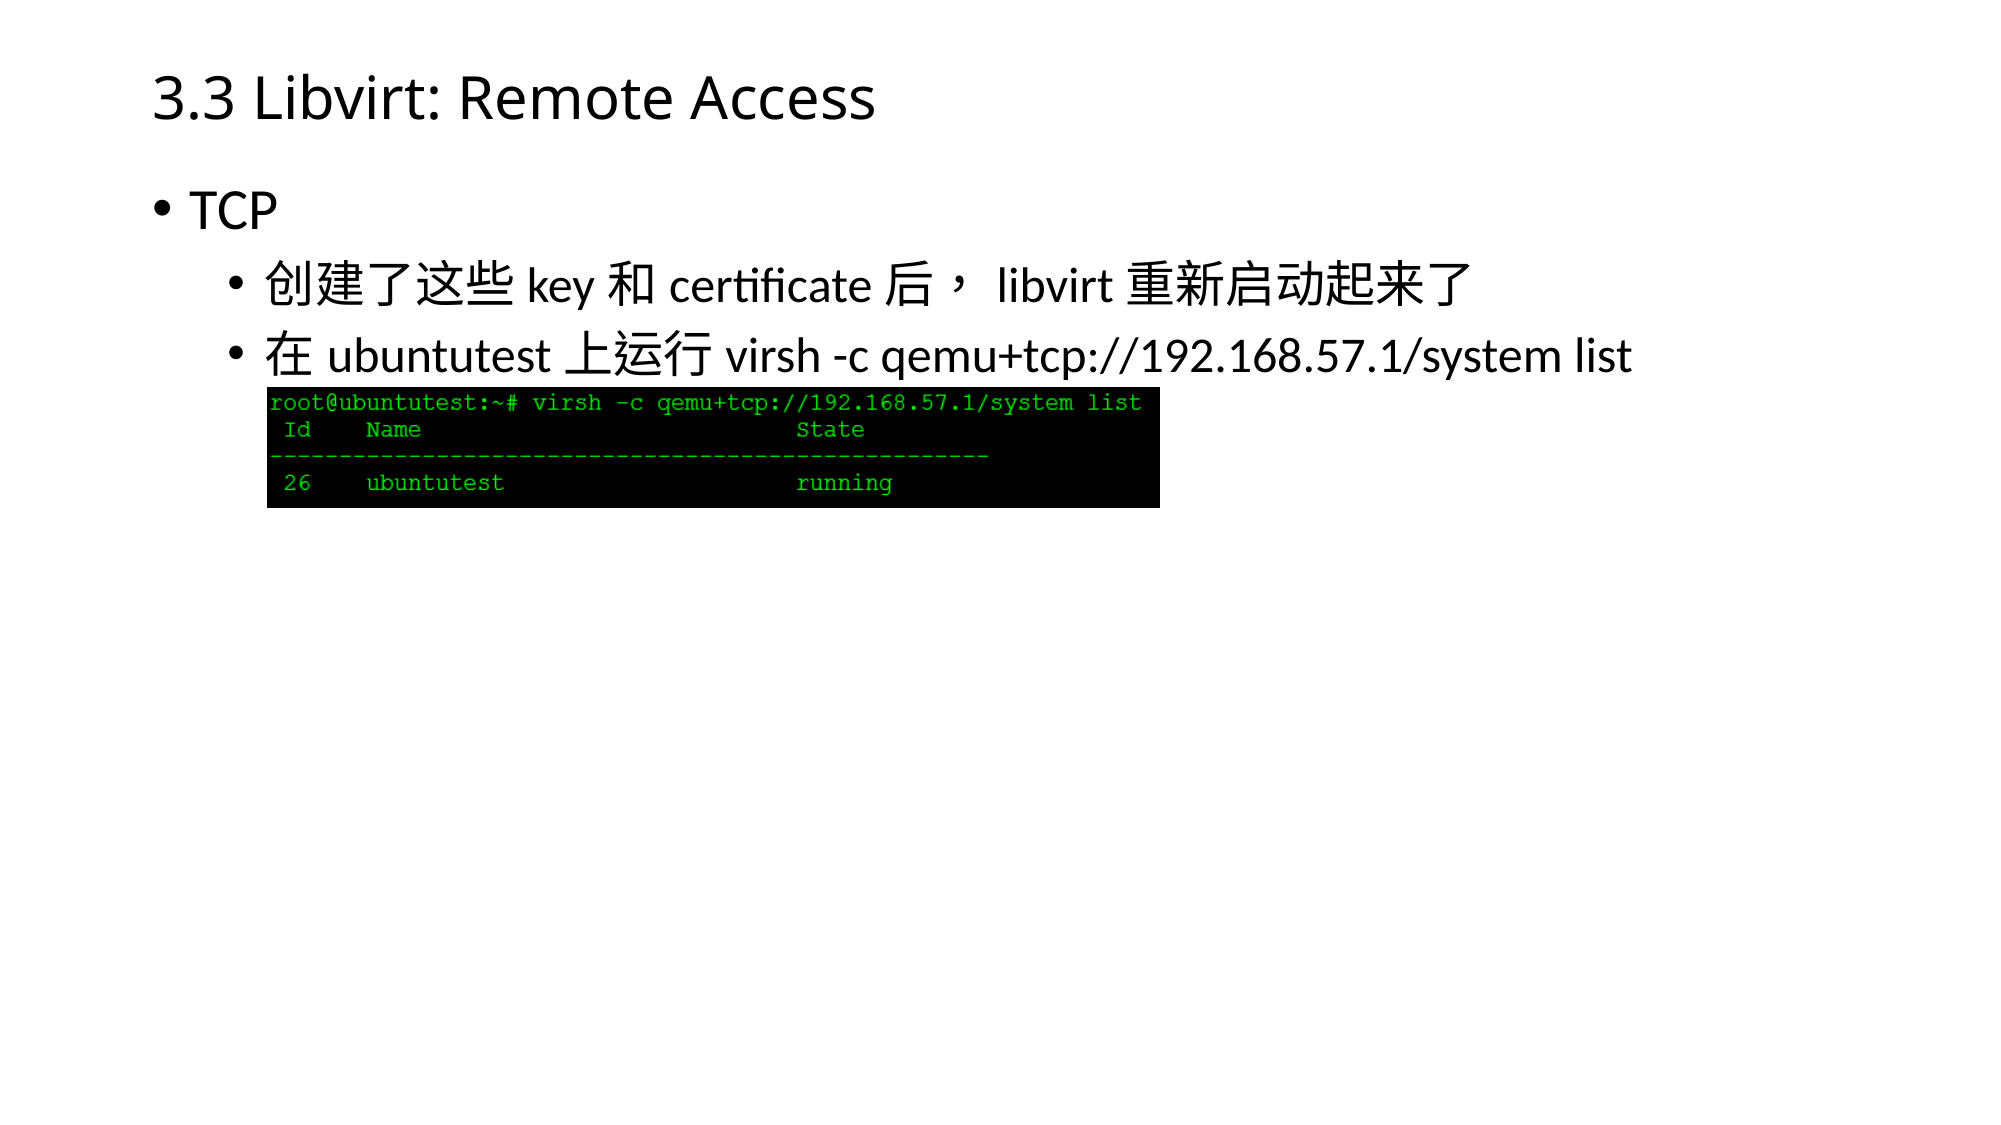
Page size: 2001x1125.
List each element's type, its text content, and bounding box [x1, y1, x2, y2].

title 3.3 Libvirt: Remote Access [137, 59, 1863, 140]
picture [267, 387, 1160, 508]
list TCP 创建了这些key和certificate后，libvirt重新启动起来了 在ubuntutest上运行virsh -c qemu+tcp://192.168.57.1/system list [137, 171, 1863, 1014]
